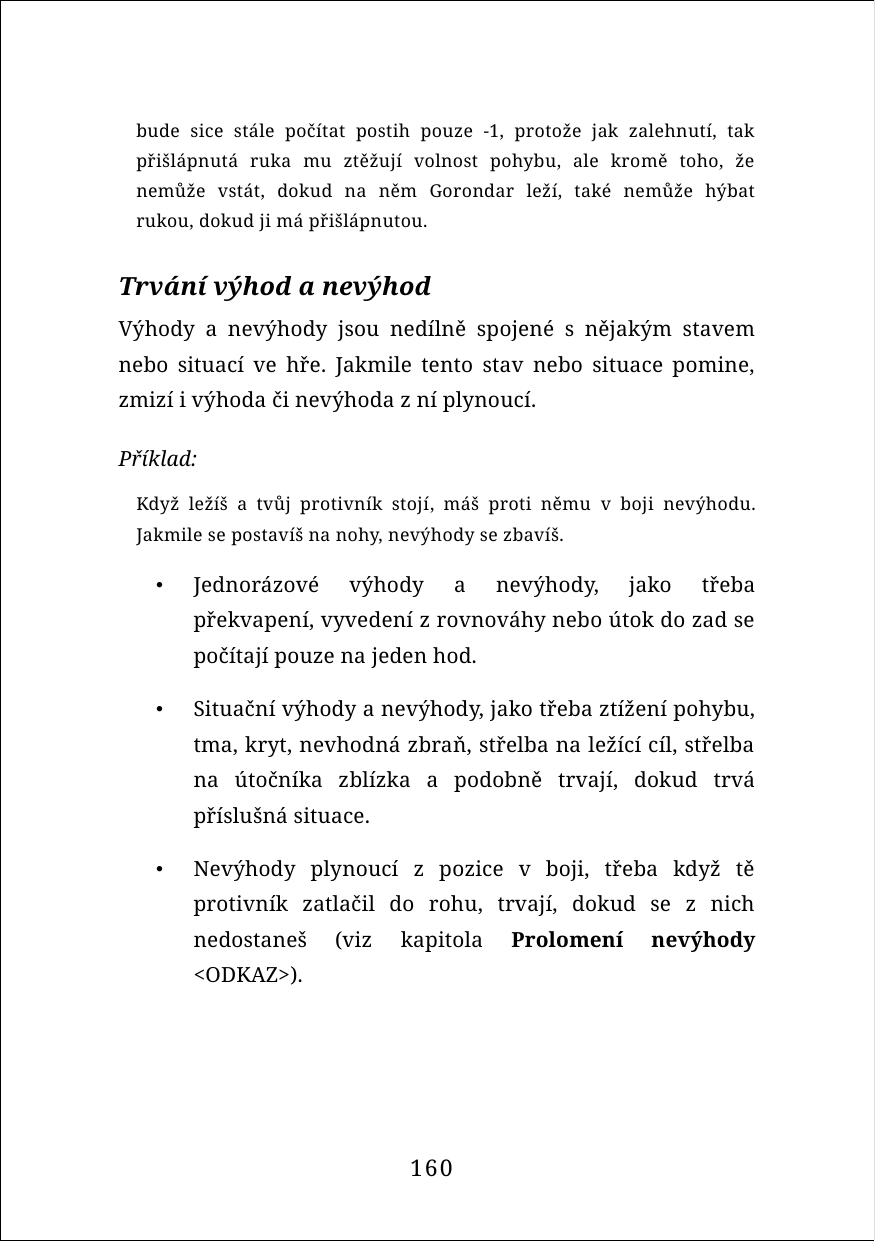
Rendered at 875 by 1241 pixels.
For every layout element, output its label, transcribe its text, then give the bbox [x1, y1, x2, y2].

list Situační výhody a nevýhody, jako třeba ztížení pohybu, tma, kryt, nevhodná zbraň, střelba na ležící cíl, střelba na útočníka zblízka a podobně trvají, dokud trvá příslušná situace. [156, 694, 756, 829]
text bude sice stále počítat postih pouze -1, protože jak zalehnutí, tak přišlápnutá ruka mu ztěžují volnost pohybu, ale kromě toho, že nemůže vstát, dokud na něm Gorondar leží, také nemůže hýbat rukou, dokud ji má přišlápnutou. [136, 118, 756, 233]
list Nevýhody plynoucí z pozice v boji, třeba když tě protivník zatlačil do rohu, trvají, dokud se z nich nedostaneš (viz kapitola Prolomení nevýhody <ODKAZ>). [156, 854, 756, 989]
text Výhody a nevýhody jsou nedílně spojené s nějakým stavem nebo situací ve hře. Jakmile tento stav nebo situace pomine, zmizí i výhoda či nevýhoda z ní plynoucí. [118, 314, 756, 414]
text Příklad: [118, 444, 756, 473]
list Jednorázové výhody a nevýhody, jako třeba překvapení, vyvedení z rovnováhy nebo útok do zad se počítají pouze na jeden hod. [156, 570, 756, 669]
subtitle Trvání výhod a nevýhod [118, 268, 756, 303]
text Když ležíš a tvůj protivník stojí, máš proti němu v boji nevýhodu. Jakmile se postavíš na nohy, nevýhody se zbavíš. [136, 492, 756, 546]
